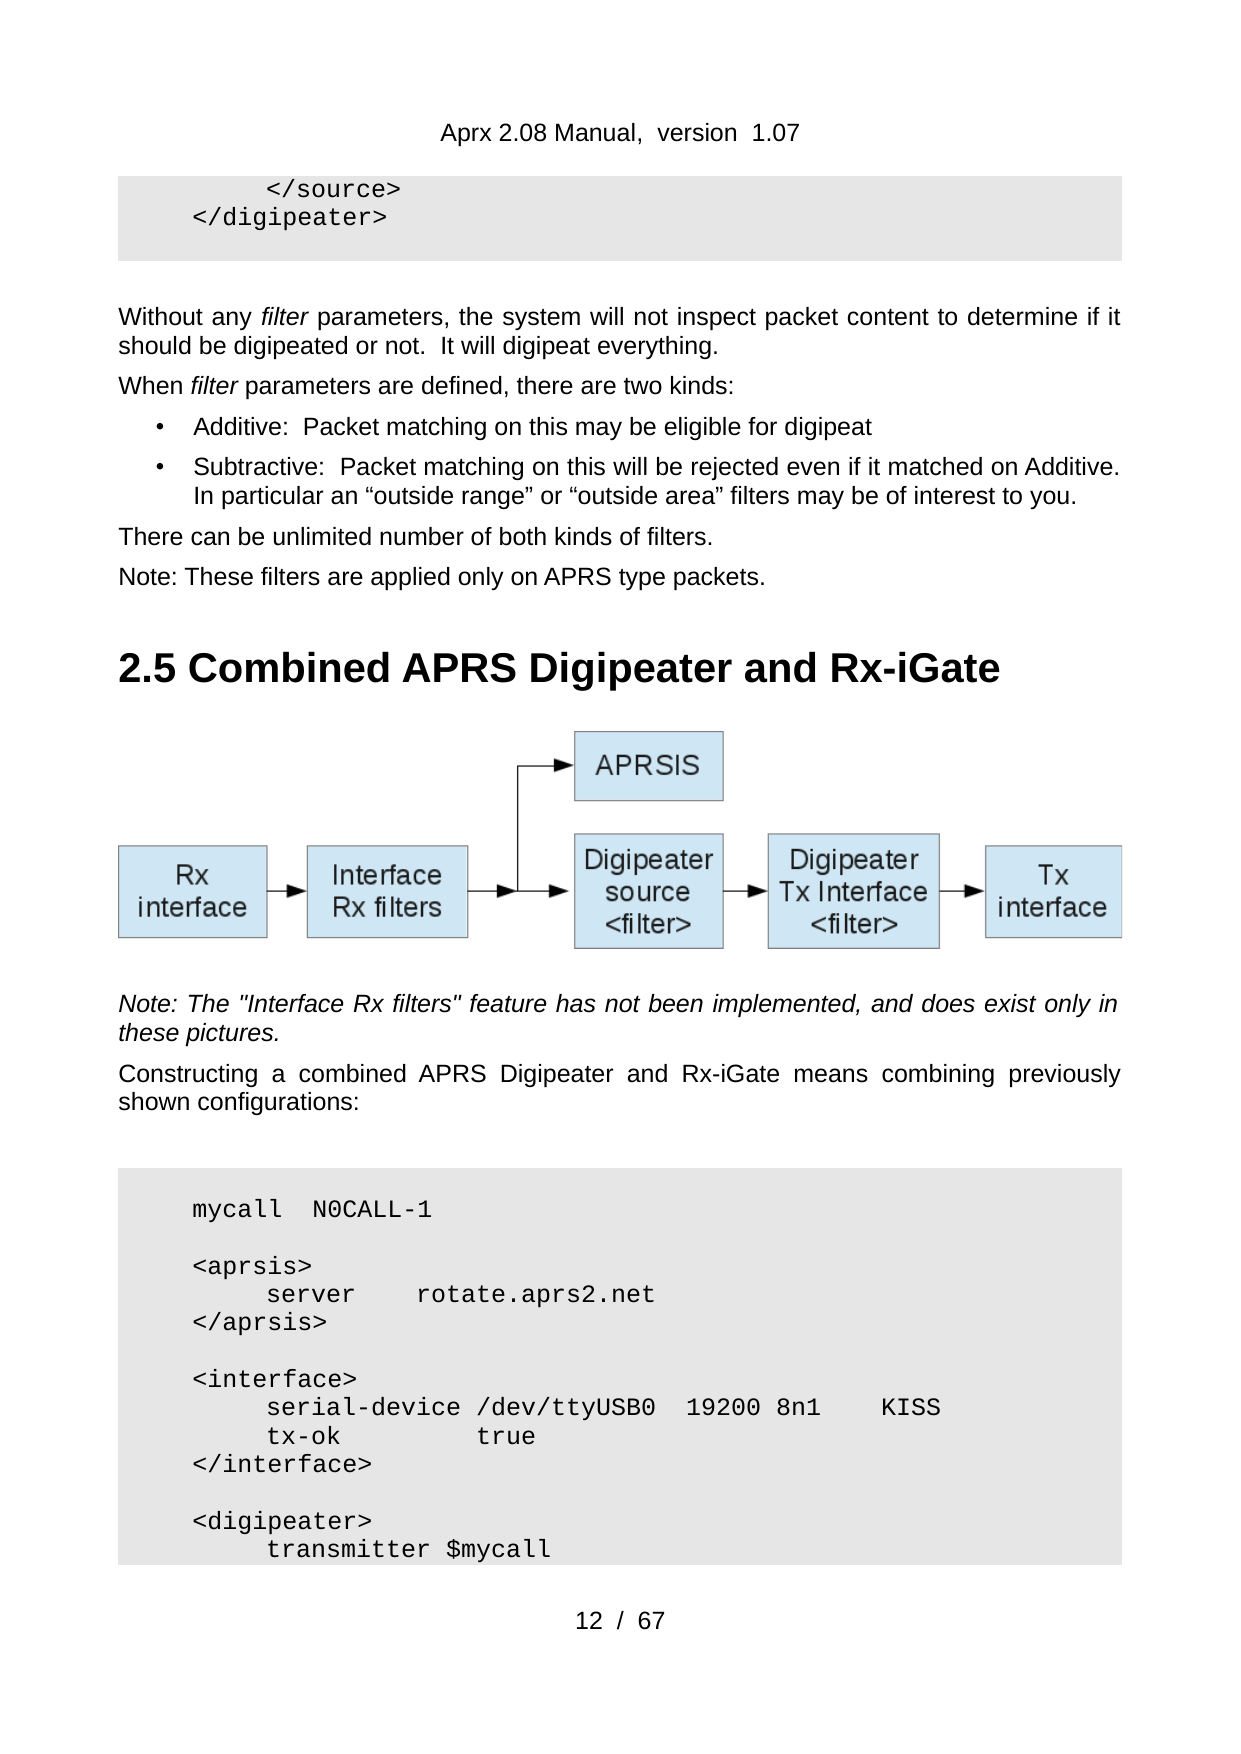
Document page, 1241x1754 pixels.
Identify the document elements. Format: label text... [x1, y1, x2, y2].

text There can be unlimited number of both kinds of filters. [118, 522, 1122, 550]
subtitle Combined APRS Digipeater and Rx-iGate [118, 643, 1122, 691]
text serial-device /dev/ttyUSB0 19200 8n1 KISS [118, 1395, 1122, 1423]
text </aprsis> [118, 1310, 1122, 1338]
text Note: These filters are applied only on APRS type packets. [118, 562, 1122, 591]
text Note: The "Interface Rx filters" feature has not been implemented, and does exist only in these pictures. [118, 989, 1122, 1047]
text Constructing a combined APRS Digipeater and Rx-iGate means combining previously shown configurations: [118, 1058, 1122, 1116]
text </source> [118, 176, 1122, 205]
text When filter parameters are defined, there are two kinds: [118, 371, 1122, 400]
text mycall N0CALL-1 [118, 1197, 1122, 1225]
text <aprsis> [118, 1253, 1122, 1282]
text </interface> [118, 1452, 1122, 1480]
text <interface> [118, 1367, 1122, 1395]
text Without any filter parameters, the system will not inspect packet content to determine if it should be digipeated or not. It will digipeat everything. [118, 302, 1122, 359]
list Subtractive: Packet matching on this will be rejected even if it matched on Additive. In particular an “outside range” or “outside area” filters may be of interest to you. [156, 452, 1122, 510]
text server rotate.aprs2.net [118, 1282, 1122, 1310]
picture [118, 731, 1123, 949]
text </digipeater> [118, 205, 1122, 233]
text <digipeater> [118, 1508, 1122, 1537]
list Additive: Packet matching on this may be eligible for digipeat [156, 412, 1122, 441]
text tx-ok true [118, 1423, 1122, 1452]
text transmitter $mycall [118, 1537, 1122, 1565]
